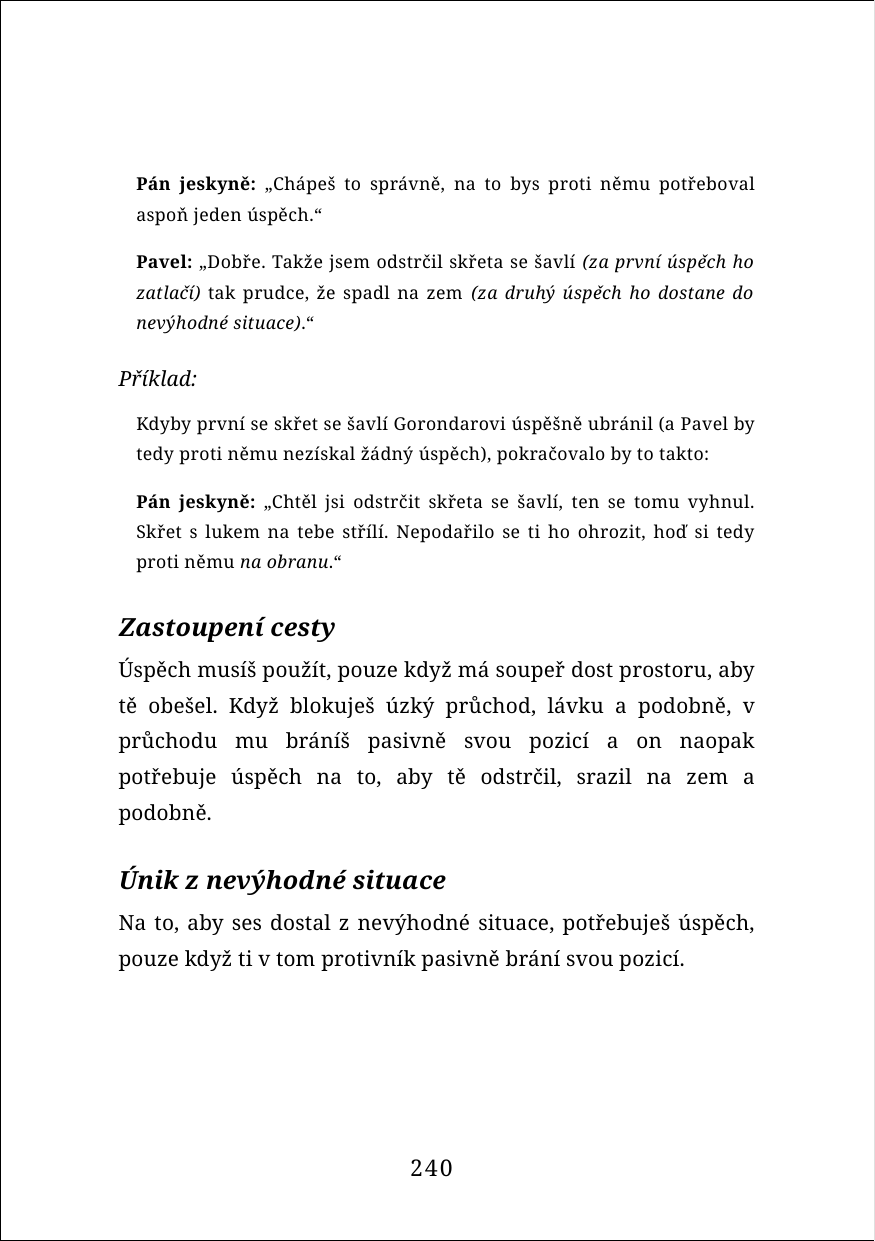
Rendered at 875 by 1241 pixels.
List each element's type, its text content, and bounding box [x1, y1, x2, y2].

subtitle Únik z nevýhodné situace [118, 863, 756, 897]
text Na to, aby ses dostal z nevýhodné situace, potřebuješ úspěch, pouze když ti v tom protivník pasivně brání svou pozicí. [118, 908, 756, 972]
text Pán jeskyně: „Chápeš to správně, na to bys proti němu potřeboval aspoň jeden úspěch.“ [136, 172, 756, 226]
text Úspěch musíš použít, pouze když má soupeř dost prostoru, aby tě obešel. Když blokuješ úzký průchod, lávku a podobně, v průchodu mu bráníš pasivně svou pozicí a on naopak potřebuje úspěch na to, aby tě odstrčil, srazil na zem a podobně. [118, 656, 756, 826]
text Příklad: [118, 364, 756, 393]
text Kdyby první se skřet se šavlí Gorondarovi úspěšně ubránil (a Pavel by tedy proti němu nezískal žádný úspěch), pokračovalo by to takto: [136, 411, 756, 466]
text Pán jeskyně: „Chtěl jsi odstrčit skřeta se šavlí, ten se tomu vyhnul. Skřet s lukem na tebe střílí. Nepodařilo se ti ho ohrozit, hoď si tedy proti němu na obranu.“ [136, 489, 756, 574]
text Pavel: „Dobře. Takže jsem odstrčil skřeta se šavlí (za první úspěch ho zatlačí) tak prudce, že spadl na zem (za druhý úspěch ho dostane do nevýhodné situace).“ [136, 250, 756, 334]
subtitle Zastoupení cesty [118, 610, 756, 644]
